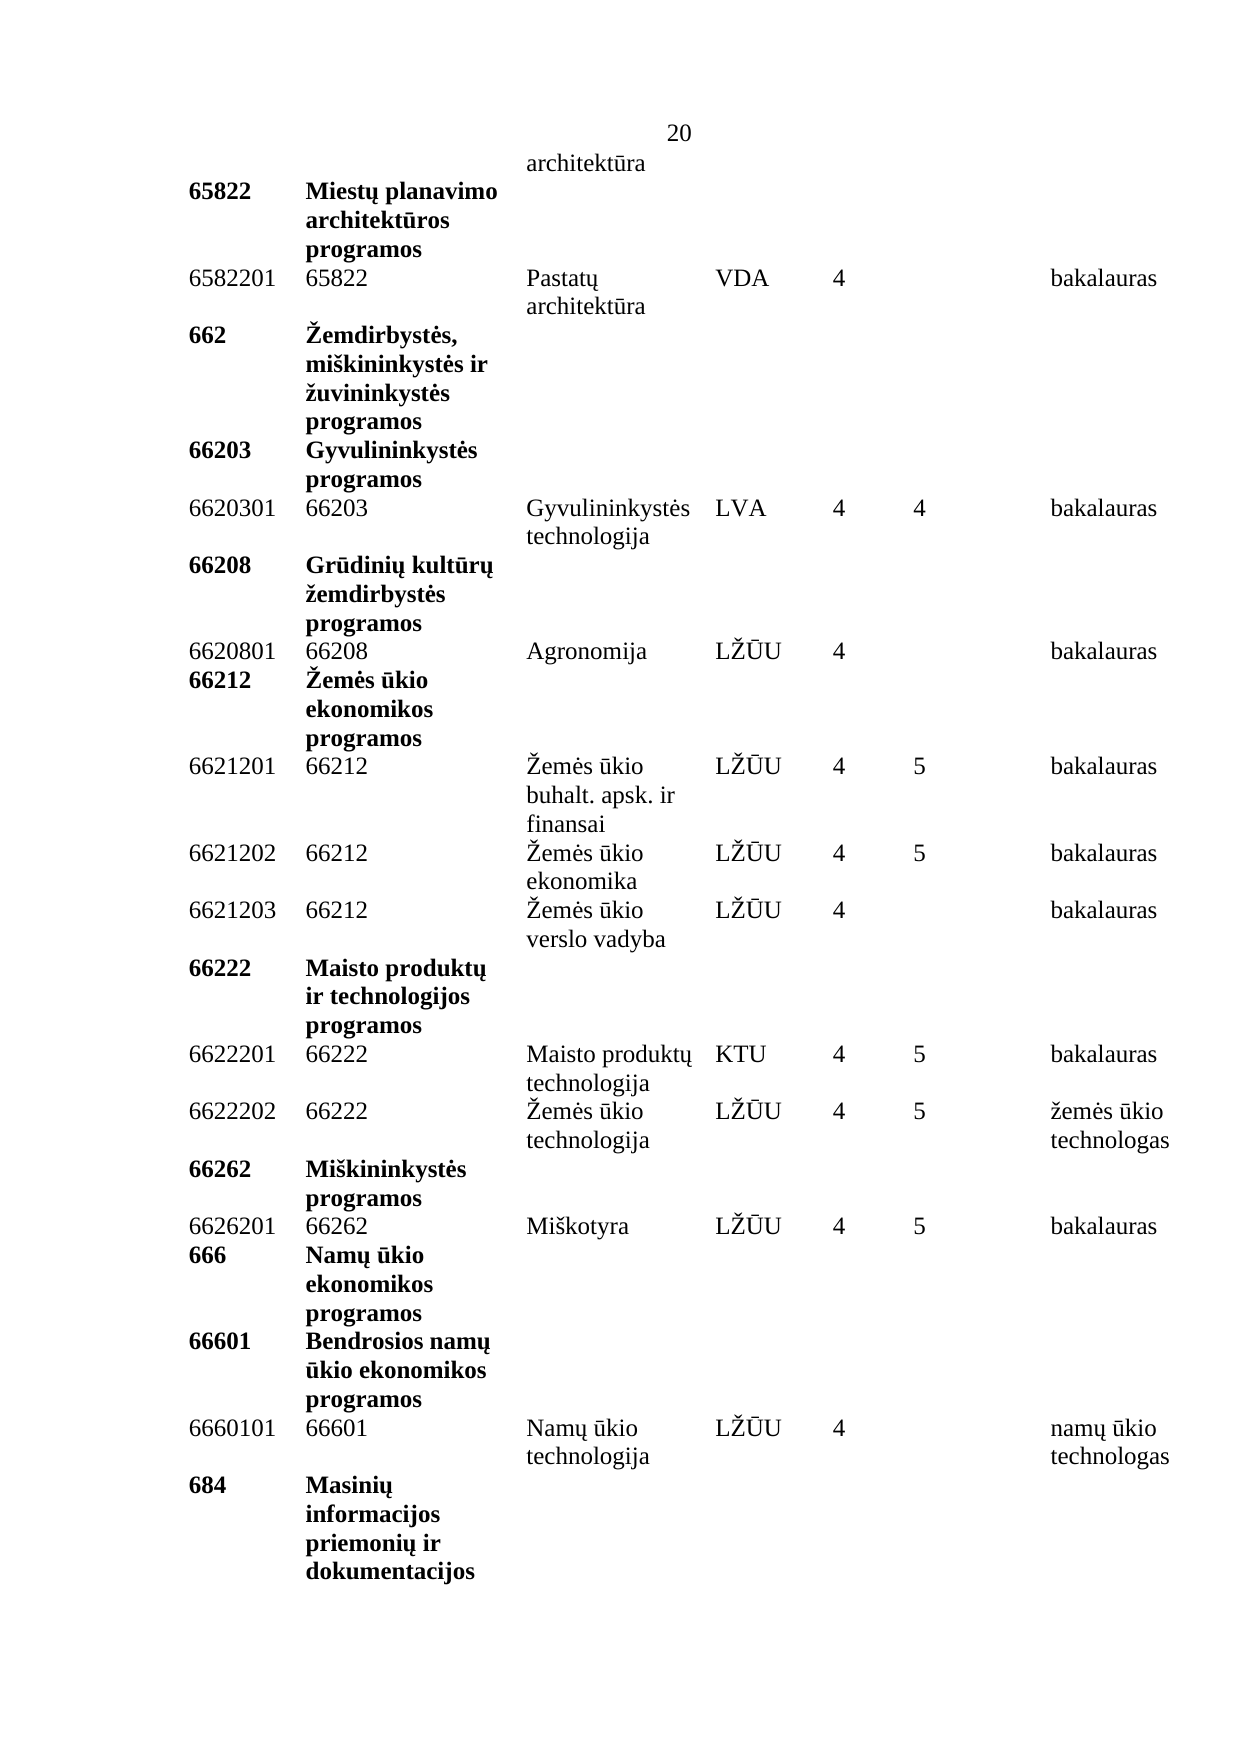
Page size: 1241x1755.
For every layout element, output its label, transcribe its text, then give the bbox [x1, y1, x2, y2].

table_cell [1202, 895, 1207, 953]
table_cell 66222 [177, 953, 294, 1039]
table_cell [704, 1240, 821, 1326]
table_cell Žemdirbystės, miškininkystės ir žuvininkystės programos [294, 320, 515, 435]
table_cell [902, 1240, 973, 1326]
table_cell bakalauras [1039, 895, 1197, 953]
table_cell [1202, 263, 1207, 320]
table_cell [1202, 176, 1207, 263]
table_cell [1197, 1413, 1202, 1470]
table_cell [1197, 263, 1202, 320]
table_cell 65822 [177, 176, 294, 263]
table_cell [515, 435, 704, 493]
table_cell 6620801 [177, 636, 294, 665]
table_cell bakalauras [1039, 1039, 1197, 1096]
table_cell [1202, 1240, 1207, 1326]
table_cell [902, 1154, 973, 1211]
table_cell 66222 [294, 1096, 515, 1154]
table_cell [704, 320, 821, 435]
table_cell [821, 435, 902, 493]
table_cell LŽŪU [704, 1211, 821, 1240]
table_cell [1197, 1096, 1202, 1154]
table_cell [1197, 1240, 1202, 1326]
table_cell [973, 176, 1039, 263]
table_cell [1202, 953, 1207, 1039]
table_cell [973, 1413, 1039, 1470]
table_cell [704, 665, 821, 751]
table_cell [1202, 1326, 1207, 1413]
table_cell [902, 953, 973, 1039]
table_cell Gyvulininkystės programos [294, 435, 515, 493]
table_cell [704, 1326, 821, 1413]
table_cell [902, 636, 973, 665]
table_cell 4 [821, 751, 902, 838]
table_cell [515, 320, 704, 435]
table_cell [1197, 1326, 1202, 1413]
table_cell [973, 493, 1039, 550]
table_cell Miškininkystės programos [294, 1154, 515, 1211]
table_cell [1197, 665, 1202, 751]
table_cell [1202, 1096, 1207, 1154]
table_cell 4 [821, 1413, 902, 1470]
table_cell Agronomija [515, 636, 704, 665]
table_cell [1197, 148, 1202, 176]
table_cell [294, 148, 515, 176]
table_cell [1197, 1470, 1202, 1585]
table_cell [1039, 1240, 1197, 1326]
table_cell [1202, 1470, 1207, 1585]
table_cell 66212 [294, 895, 515, 953]
table_cell namų ūkio technologas [1039, 1413, 1197, 1470]
table_cell [1039, 176, 1197, 263]
table_cell LŽŪU [704, 895, 821, 953]
table_cell 6620301 [177, 493, 294, 550]
table_cell [515, 665, 704, 751]
table_cell [515, 1470, 704, 1585]
table_cell Grūdinių kultūrų žemdirbystės programos [294, 550, 515, 636]
table_cell [704, 953, 821, 1039]
table_cell LŽŪU [704, 1096, 821, 1154]
table_cell [902, 148, 973, 176]
table_cell [821, 1154, 902, 1211]
table_cell 684 [177, 1470, 294, 1585]
table_cell [973, 895, 1039, 953]
table_cell 4 [821, 493, 902, 550]
table_cell [973, 1240, 1039, 1326]
table_cell [973, 148, 1039, 176]
table_cell [1202, 665, 1207, 751]
table_cell [821, 550, 902, 636]
table_cell 5 [902, 1211, 973, 1240]
table_cell bakalauras [1039, 751, 1197, 838]
table_cell bakalauras [1039, 636, 1197, 665]
table_cell [1197, 1211, 1202, 1240]
table_cell [1202, 1154, 1207, 1211]
table_cell [821, 1326, 902, 1413]
table_cell [1039, 1470, 1197, 1585]
table_cell 4 [821, 636, 902, 665]
table_cell 666 [177, 1240, 294, 1326]
table_cell VDA [704, 263, 821, 320]
table_cell Masinių informacijos priemonių ir dokumentacijos [294, 1470, 515, 1585]
table_cell LŽŪU [704, 1413, 821, 1470]
table_cell [902, 263, 973, 320]
table_cell [1197, 435, 1202, 493]
table_cell [177, 148, 294, 176]
table_cell 4 [902, 493, 973, 550]
table_cell LŽŪU [704, 636, 821, 665]
table_cell 5 [902, 838, 973, 895]
table_cell [1197, 176, 1202, 263]
table_cell [973, 1096, 1039, 1154]
table_cell [902, 1413, 973, 1470]
table_cell [515, 953, 704, 1039]
table_cell [1197, 895, 1202, 953]
table_cell 6621201 [177, 751, 294, 838]
table_cell [1202, 1413, 1207, 1470]
table_cell 66208 [294, 636, 515, 665]
table_cell [902, 1326, 973, 1413]
table_cell [1197, 838, 1202, 895]
table_cell [1039, 953, 1197, 1039]
table_cell [973, 953, 1039, 1039]
table_cell [1039, 1326, 1197, 1413]
table_cell bakalauras [1039, 263, 1197, 320]
table_cell [515, 550, 704, 636]
table_cell [902, 895, 973, 953]
table_cell Miškotyra [515, 1211, 704, 1240]
table_cell bakalauras [1039, 1211, 1197, 1240]
table_cell [902, 320, 973, 435]
table_cell [973, 1211, 1039, 1240]
table_cell Gyvulininkystės technologija [515, 493, 704, 550]
table_cell [1197, 493, 1202, 550]
table_cell [821, 1240, 902, 1326]
table_cell 4 [821, 1096, 902, 1154]
table_cell Miestų planavimo architektūros programos [294, 176, 515, 263]
table_cell [973, 1470, 1039, 1585]
table_cell [973, 320, 1039, 435]
table_cell [1039, 435, 1197, 493]
table_cell [1202, 550, 1207, 636]
table_cell [515, 1240, 704, 1326]
table_cell [973, 1326, 1039, 1413]
table_cell 66212 [177, 665, 294, 751]
table_cell [973, 1154, 1039, 1211]
table_cell [821, 176, 902, 263]
table_cell 4 [821, 1039, 902, 1096]
table_cell 4 [821, 895, 902, 953]
table_cell Bendrosios namų ūkio ekonomikos programos [294, 1326, 515, 1413]
table_cell 662 [177, 320, 294, 435]
table_cell bakalauras [1039, 493, 1197, 550]
table_cell [973, 263, 1039, 320]
table_cell Žemės ūkio verslo vadyba [515, 895, 704, 953]
table_cell LŽŪU [704, 751, 821, 838]
table_cell 5 [902, 1096, 973, 1154]
table_cell 5 [902, 1039, 973, 1096]
table_cell [902, 435, 973, 493]
table_cell 66262 [177, 1154, 294, 1211]
table_cell 6582201 [177, 263, 294, 320]
table_cell Namų ūkio technologija [515, 1413, 704, 1470]
table_cell Pastatų architektūra [515, 263, 704, 320]
table_cell [1197, 320, 1202, 435]
table_cell [1197, 1039, 1202, 1096]
table_cell bakalauras [1039, 838, 1197, 895]
table_cell [1039, 320, 1197, 435]
table_cell [1197, 550, 1202, 636]
table_cell žemės ūkio technologas [1039, 1096, 1197, 1154]
table_cell [704, 176, 821, 263]
table_cell [1039, 550, 1197, 636]
table_cell 4 [821, 838, 902, 895]
table_cell [1202, 320, 1207, 435]
table_cell 66262 [294, 1211, 515, 1240]
table_cell 66208 [177, 550, 294, 636]
table_cell [1202, 493, 1207, 550]
table_cell [821, 953, 902, 1039]
table_cell [1197, 1154, 1202, 1211]
table_cell [515, 1154, 704, 1211]
table_cell Žemės ūkio ekonomikos programos [294, 665, 515, 751]
table_cell [1202, 1211, 1207, 1240]
table_cell [973, 636, 1039, 665]
table_cell [1202, 838, 1207, 895]
table_cell [1202, 1039, 1207, 1096]
table_cell [973, 751, 1039, 838]
table_cell 65822 [294, 263, 515, 320]
table_cell 66212 [294, 838, 515, 895]
table_cell 66222 [294, 1039, 515, 1096]
table_cell [1039, 148, 1197, 176]
table_cell 66203 [177, 435, 294, 493]
table_cell 6622201 [177, 1039, 294, 1096]
table_cell 66203 [294, 493, 515, 550]
table_cell [515, 176, 704, 263]
table_cell Žemės ūkio technologija [515, 1096, 704, 1154]
table_cell Maisto produktų ir technologijos programos [294, 953, 515, 1039]
table_cell [902, 176, 973, 263]
table_cell [1202, 751, 1207, 838]
table_cell [515, 1326, 704, 1413]
table_cell [821, 148, 902, 176]
table_cell [973, 435, 1039, 493]
table_cell [902, 1470, 973, 1585]
table_cell [704, 148, 821, 176]
table_cell [704, 435, 821, 493]
table_cell [902, 550, 973, 636]
table_cell [821, 320, 902, 435]
table_cell [1202, 435, 1207, 493]
table_cell Žemės ūkio ekonomika [515, 838, 704, 895]
table_cell [821, 665, 902, 751]
table_cell 66601 [177, 1326, 294, 1413]
table_cell [1202, 636, 1207, 665]
table_cell [1039, 1154, 1197, 1211]
table_cell 6621203 [177, 895, 294, 953]
table_cell 6660101 [177, 1413, 294, 1470]
table_cell 5 [902, 751, 973, 838]
table_cell [1202, 148, 1207, 176]
table_cell 6626201 [177, 1211, 294, 1240]
table_cell [1039, 665, 1197, 751]
table_cell architektūra [515, 148, 704, 176]
table_cell [973, 1039, 1039, 1096]
table_cell LVA [704, 493, 821, 550]
table_cell Maisto produktų technologija [515, 1039, 704, 1096]
table_cell [821, 1470, 902, 1585]
table_cell [973, 838, 1039, 895]
table_cell 4 [821, 263, 902, 320]
table_cell LŽŪU [704, 838, 821, 895]
table_cell 6621202 [177, 838, 294, 895]
table_cell [1197, 636, 1202, 665]
table_cell [902, 665, 973, 751]
table_cell 66601 [294, 1413, 515, 1470]
table_cell 4 [821, 1211, 902, 1240]
table_cell Žemės ūkio buhalt. apsk. ir finansai [515, 751, 704, 838]
table_cell [973, 550, 1039, 636]
table_cell 66212 [294, 751, 515, 838]
table_cell [1197, 953, 1202, 1039]
table_cell KTU [704, 1039, 821, 1096]
table_cell [973, 665, 1039, 751]
table_cell [704, 550, 821, 636]
table_cell Namų ūkio ekonomikos programos [294, 1240, 515, 1326]
table_cell [704, 1470, 821, 1585]
table_cell 6622202 [177, 1096, 294, 1154]
table_cell [1197, 751, 1202, 838]
table_cell [704, 1154, 821, 1211]
